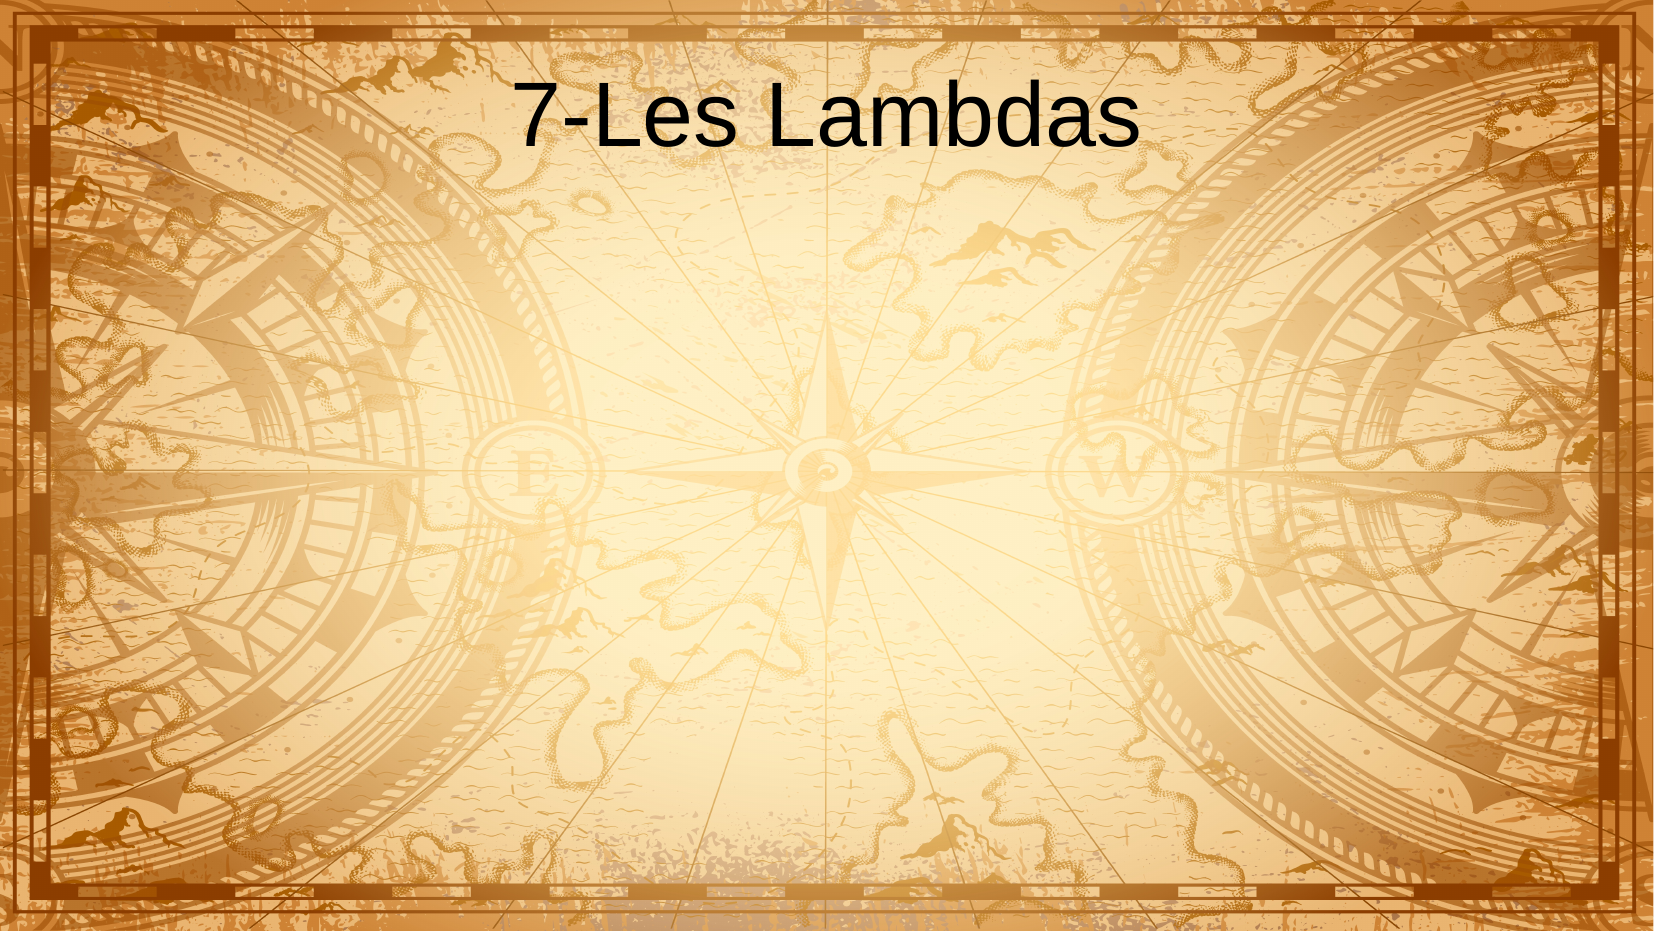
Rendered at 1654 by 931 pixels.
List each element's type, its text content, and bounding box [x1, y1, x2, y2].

picture [0, 0, 1654, 931]
title 7-Les Lambdas [82, 37, 1571, 193]
